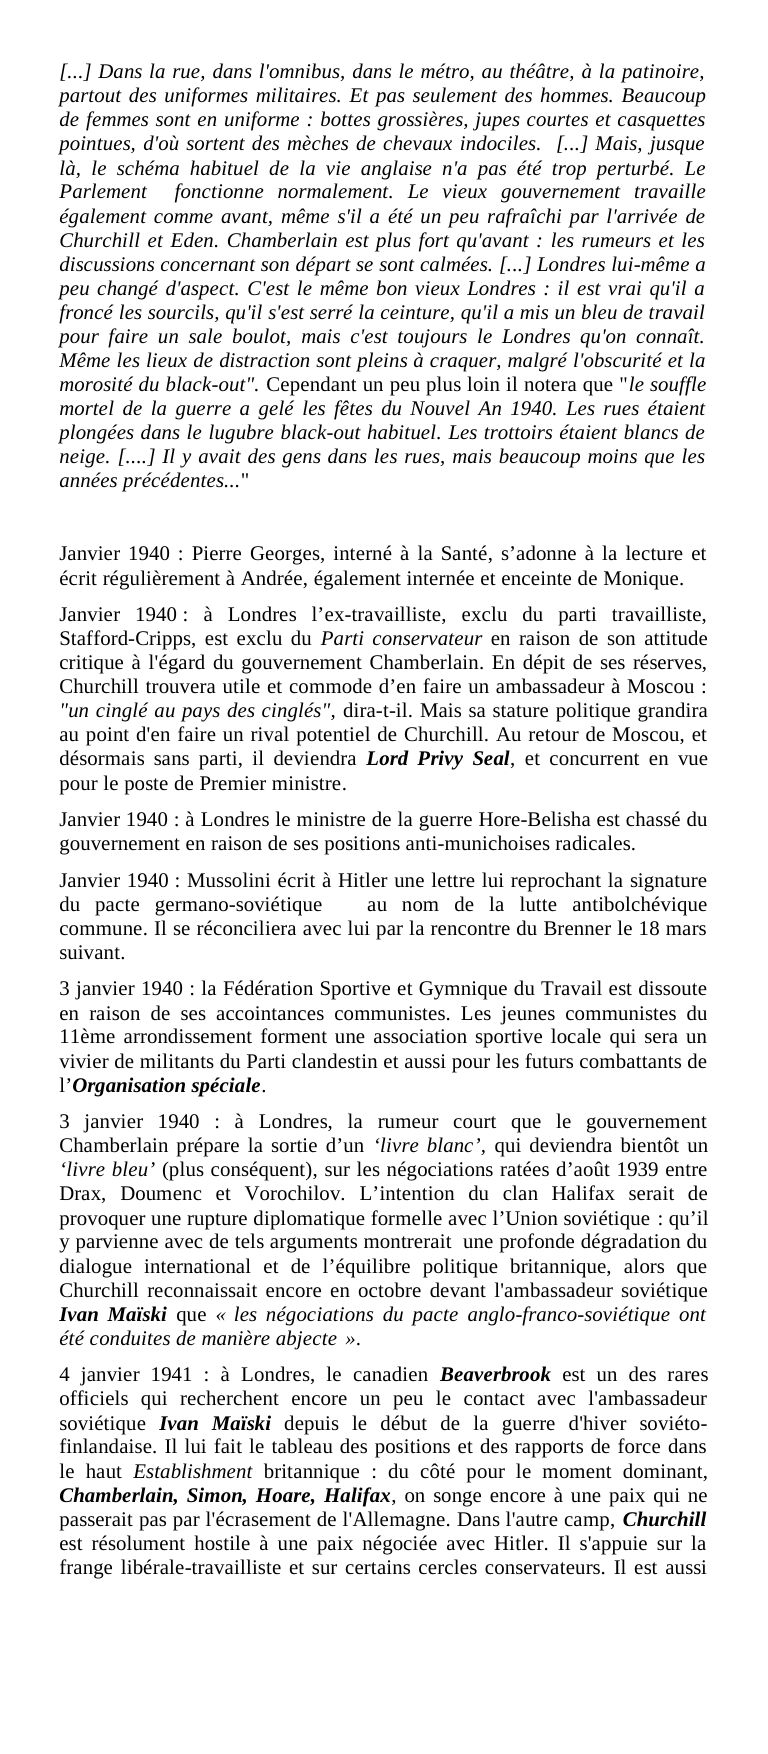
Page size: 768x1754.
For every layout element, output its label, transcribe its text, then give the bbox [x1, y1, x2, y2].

text Janvier 1940 : Pierre Georges, interné à la Santé, s’adonne à la lecture et écrit régulièrement à Andrée, également internée et enceinte de Monique. [59, 541, 709, 589]
text Janvier 1940 : à Londres le ministre de la guerre Hore-Belisha est chassé du gouvernement en raison de ses positions anti-munichoises radicales. [59, 807, 709, 855]
text [...] Dans la rue, dans l'omnibus, dans le métro, au théâtre, à la patinoire, partout des uniformes militaires. Et pas seulement des hommes. Beaucoup de femmes sont en uniforme : bottes grossières, jupes courtes et casquettes pointues, d'où sortent des mèches de chevaux indociles. [...] Mais, jusque là, le schéma habituel de la vie anglaise n'a pas été trop perturbé. Le Parlement fonctionne normalement. Le vieux gouvernement travaille également comme avant, même s'il a été un peu rafraîchi par l'arrivée de Churchill et Eden. Chamberlain est plus fort qu'avant : les rumeurs et les discussions concernant son départ se sont calmées. [...] Londres lui-même a peu changé d'aspect. C'est le même bon vieux Londres : il est vrai qu'il a froncé les sourcils, qu'il s'est serré la ceinture, qu'il a mis un bleu de travail pour faire un sale boulot, mais c'est toujours le Londres qu'on connaît. Même les lieux de distraction sont pleins à craquer, malgré l'obscurité et la morosité du black-out". Cependant un peu plus loin il notera que "le souffle mortel de la guerre a gelé les fêtes du Nouvel An 1940. Les rues étaient plongées dans le lugubre black-out habituel. Les trottoirs étaient blancs de neige. [....] Il y avait des gens dans les rues, mais beaucoup moins que les années précédentes..." [59, 59, 709, 492]
text 4 janvier 1941 : à Londres, le canadien Beaverbrook est un des rares officiels qui recherchent encore un peu le contact avec l'ambassadeur soviétique Ivan Maïski depuis le début de la guerre d'hiver soviéto-finlandaise. Il lui fait le tableau des positions et des rapports de force dans le haut Establishment britannique : du côté pour le moment dominant, Chamberlain, Simon, Hoare, Halifax, on songe encore à une paix qui ne passerait pas par l'écrasement de l'Allemagne. Dans l'autre camp, Churchill est résolument hostile à une paix négociée avec Hitler. Il s'appuie sur la frange libérale-travailliste et sur certains cercles conservateurs. Il est aussi [59, 1362, 709, 1579]
text 3 janvier 1940 : la Fédération Sportive et Gymnique du Travail est dissoute en raison de ses accointances communistes. Les jeunes communistes du 11ème arrondissement forment une association sportive locale qui sera un vivier de militants du Parti clandestin et aussi pour les futurs combattants de l’Organisation spéciale. [59, 976, 709, 1097]
text Janvier 1940 : Mussolini écrit à Hitler une lettre lui reprochant la signature du pacte germano-soviétique au nom de la lutte antibolchévique commune. Il se réconciliera avec lui par la rencontre du Brenner le 18 mars suivant. [59, 867, 709, 964]
text Janvier 1940 : à Londres l’ex-travailliste, exclu du parti travailliste, Stafford-Cripps, est exclu du Parti conservateur en raison de son attitude critique à l'égard du gouvernement Chamberlain. En dépit de ses réserves, Churchill trouvera utile et commode d’en faire un ambassadeur à Moscou : "un cinglé au pays des cinglés", dira-t-il. Mais sa stature politique grandira au point d'en faire un rival potentiel de Churchill. Au retour de Moscou, et désormais sans parti, il deviendra Lord Privy Seal, et concurrent en vue pour le poste de Premier ministre. [59, 602, 709, 794]
text 3 janvier 1940 : à Londres, la rumeur court que le gouvernement Chamberlain prépare la sortie d’un ‘livre blanc’, qui deviendra bientôt un ‘livre bleu’ (plus conséquent), sur les négociations ratées d’août 1939 entre Drax, Doumenc et Vorochilov. L’intention du clan Halifax serait de provoquer une rupture diplomatique formelle avec l’Union soviétique : qu’il y parvienne avec de tels arguments montrerait une profonde dégradation du dialogue international et de l’équilibre politique britannique, alors que Churchill reconnaissait encore en octobre devant l'ambassadeur soviétique Ivan Maïski que « les négociations du pacte anglo-franco-soviétique ont été conduites de manière abjecte ». [59, 1109, 709, 1350]
